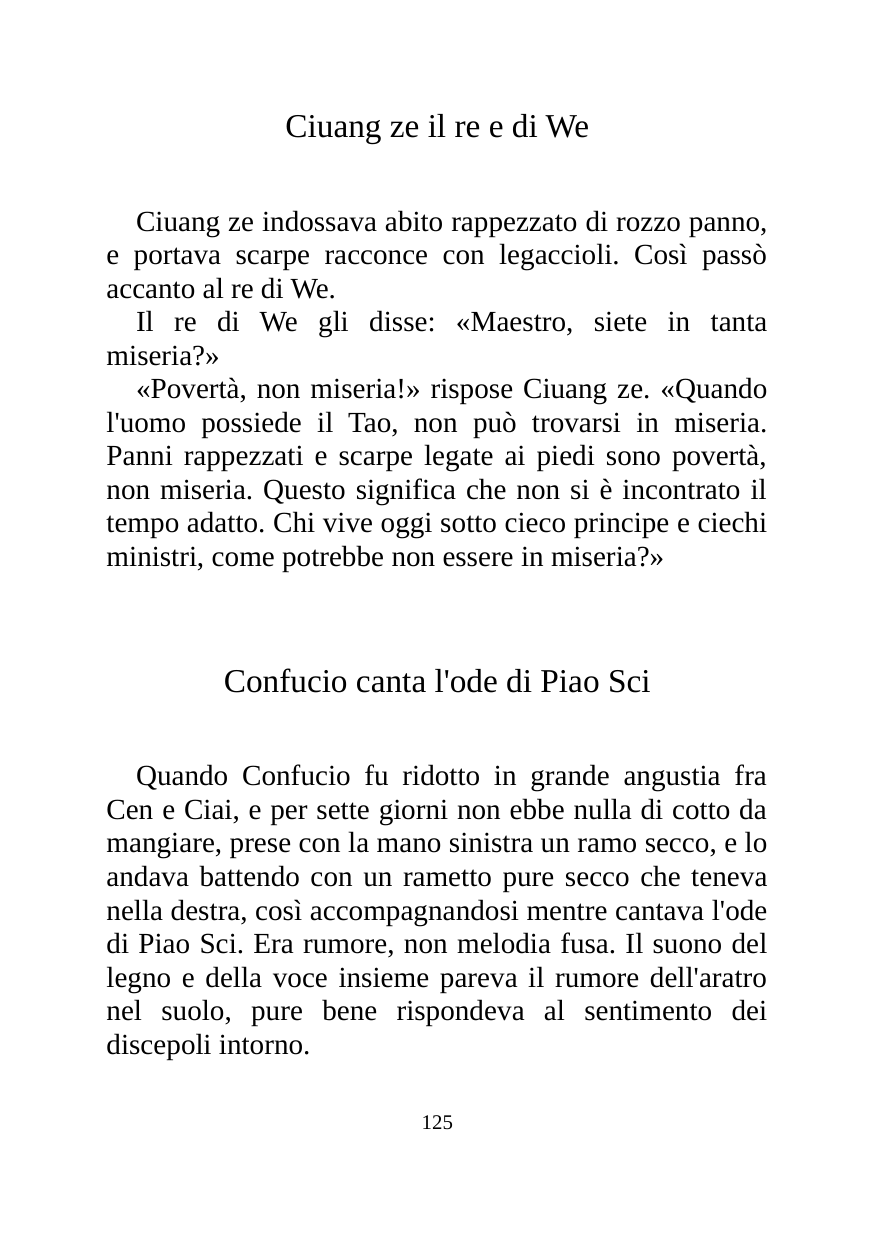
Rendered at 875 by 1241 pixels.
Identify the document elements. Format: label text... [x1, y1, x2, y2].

text «Povertà, non miseria!» rispose Ciuang ze. «Quando l'uomo possiede il Tao, non può trovarsi in miseria. Panni rappezzati e scarpe legate ai piedi sono povertà, non miseria. Questo significa che non si è incontrato il tempo adatto. Chi vive oggi sotto cieco principe e ciechi ministri, come potrebbe non essere in miseria?» [106, 371, 768, 573]
text Il re di We gli disse: «Maestro, siete in tanta miseria?» [106, 304, 768, 371]
text Quando Confucio fu ridotto in grande angustia fra Cen e Ciai, e per sette giorni non ebbe nulla di cotto da mangiare, prese con la mano sinistra un ramo secco, e lo andava battendo con un rametto pure secco che teneva nella destra, così accompagnandosi mentre cantava l'ode di Piao Sci. Era rumore, non melodia fusa. Il suono del legno e della voce insieme pareva il rumore dell'aratro nel suolo, pure bene rispondeva al sentimento dei discepoli intorno. [106, 758, 768, 1060]
text Ciuang ze indossava abito rappezzato di rozzo panno, e portava scarpe racconce con legaccioli. Così passò accanto al re di We. [106, 204, 768, 304]
subtitle Confucio canta l'ode di Piao Sci [106, 661, 768, 699]
subtitle Ciuang ze il re e di We [106, 106, 768, 144]
